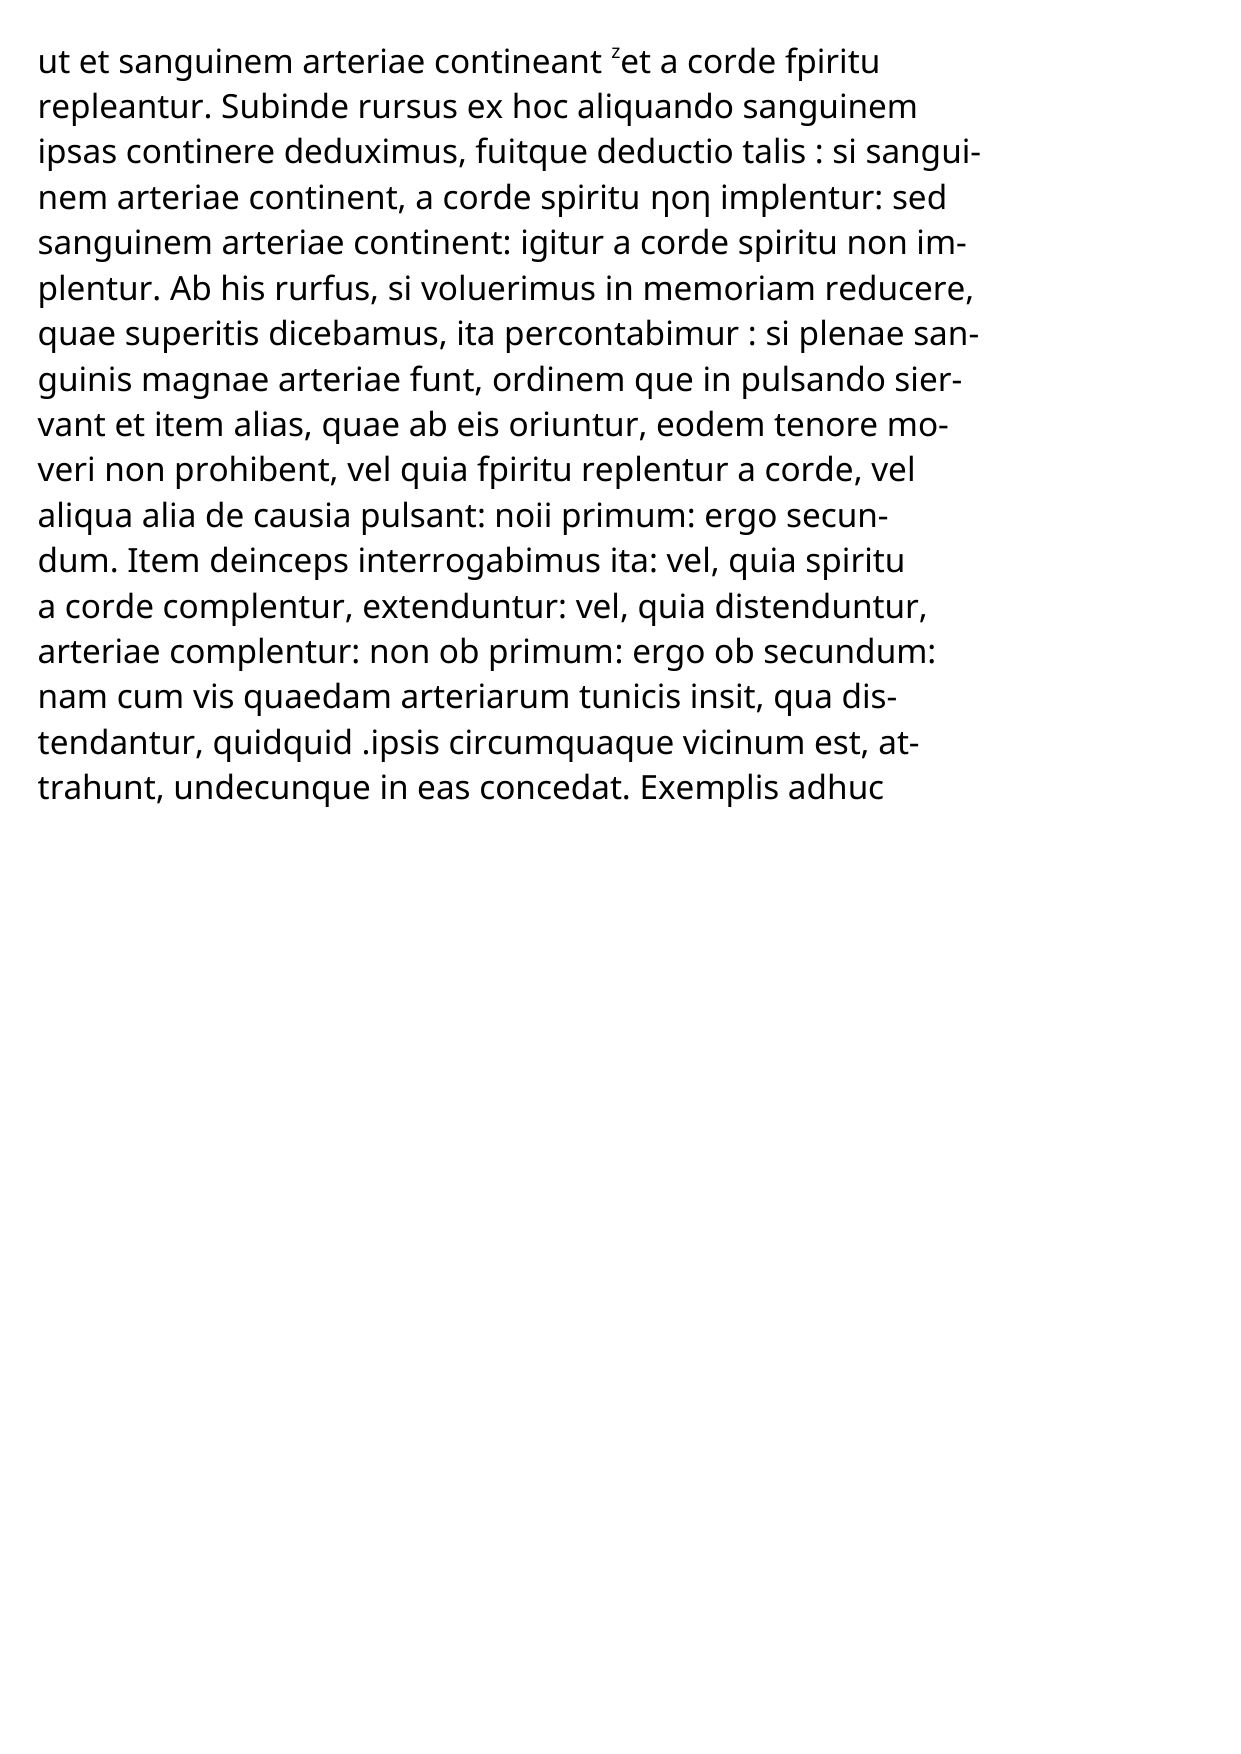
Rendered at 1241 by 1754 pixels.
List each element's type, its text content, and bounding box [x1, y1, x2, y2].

text ut et sanguinem arteriae contineant zet a corde fpiritu repleantur. Subinde rursus ex hoc aliquando sanguinem ipsas continere deduximus, fuitque deductio talis : si sangui- nem arteriae continent, a corde spiritu ηοη implentur: sed sanguinem arteriae continent: igitur a corde spiritu non im- plentur. Ab his rurfus, si voluerimus in memoriam reducere, quae superitis dicebamus, ita percontabimur : si plenae san- guinis magnae arteriae funt, ordinem que in pulsando sier- vant et item alias, quae ab eis oriuntur, eodem tenore mo- veri non prohibent, vel quia fpiritu replentur a corde, vel aliqua alia de causia pulsant: noii primum: ergo secun- dum. Item deinceps interrogabimus ita: vel, quia spiritu a corde complentur, extenduntur: vel, quia distenduntur, arteriae complentur: non ob primum: ergo ob secundum: nam cum vis quaedam arteriarum tunicis insit, qua dis- tendantur, quidquid .ipsis circumquaque vicinum est, at- trahunt, undecunque in eas concedat. Exemplis adhuc [37, 37, 1203, 809]
